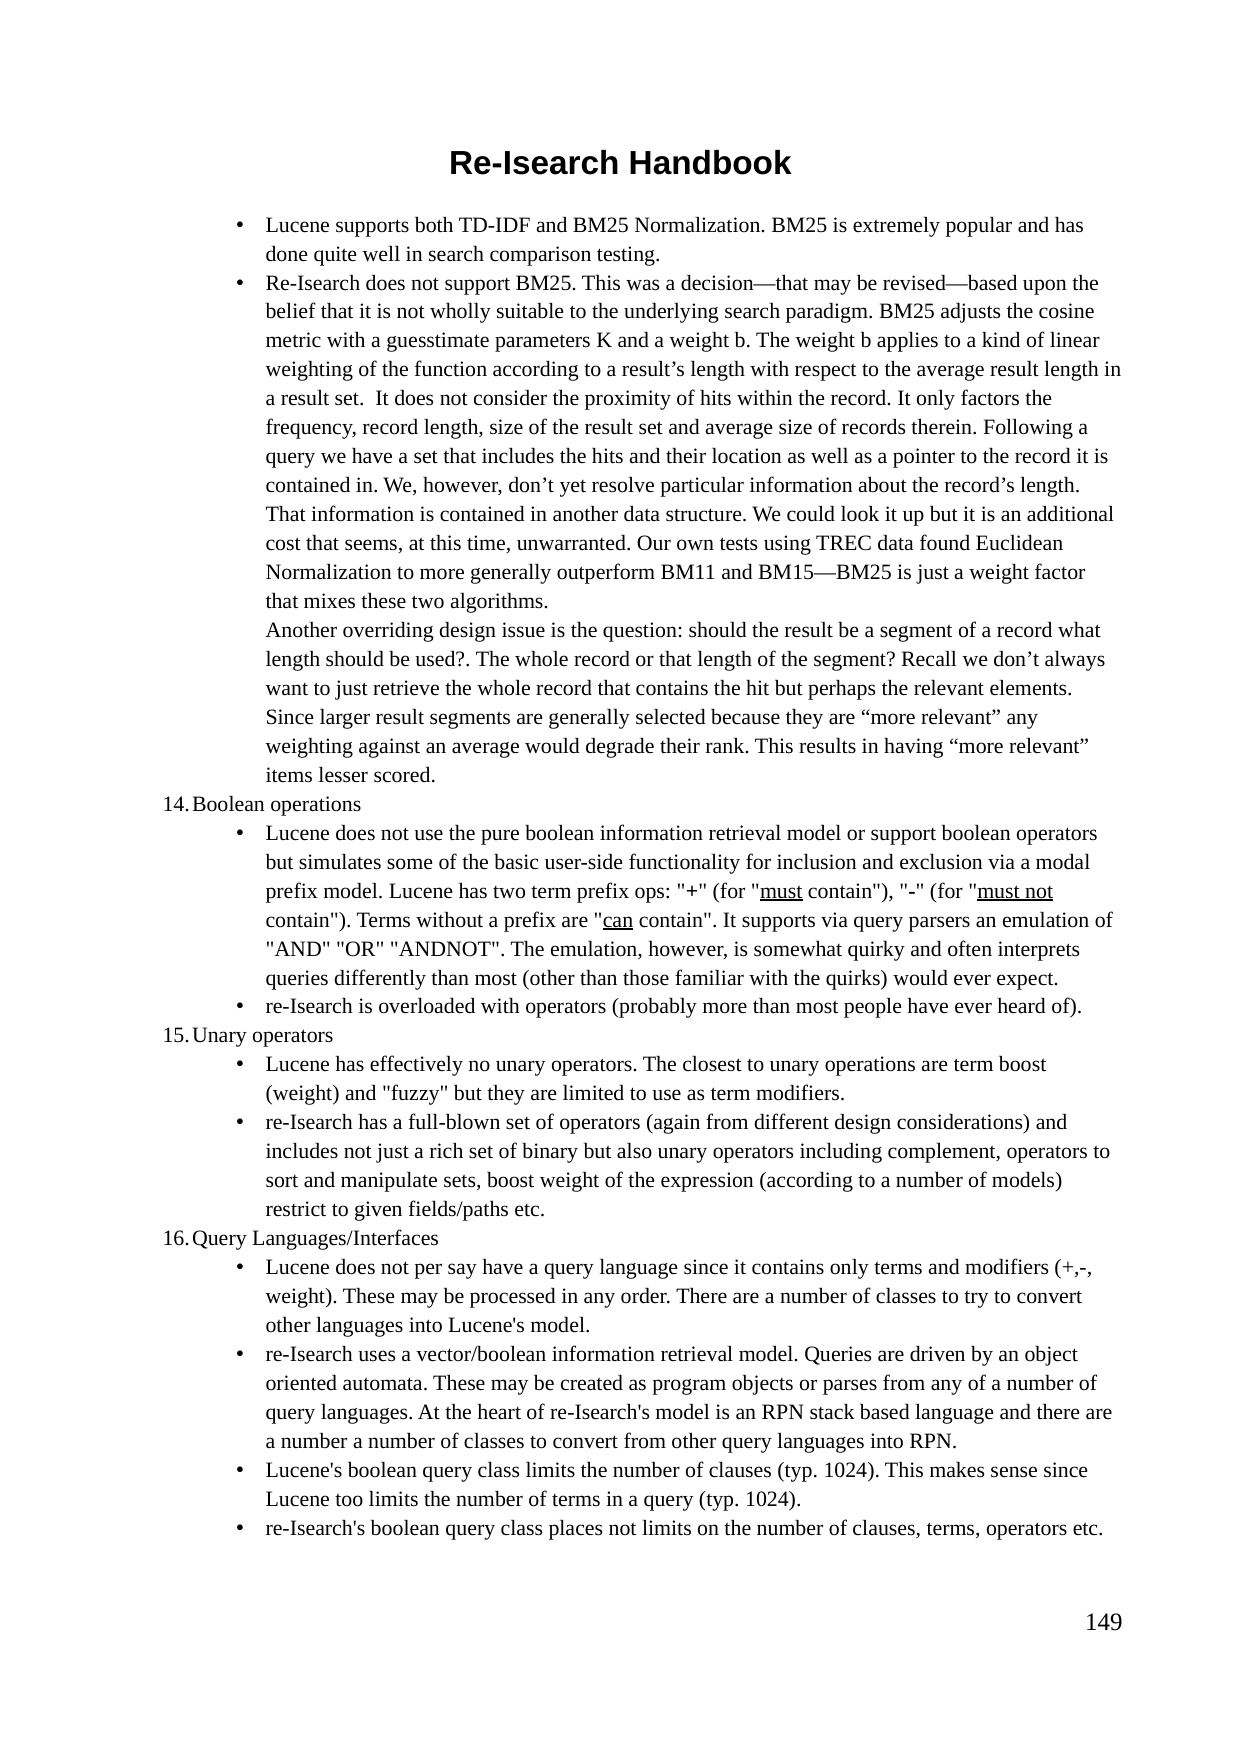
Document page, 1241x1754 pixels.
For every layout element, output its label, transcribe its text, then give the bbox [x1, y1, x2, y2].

list re-Isearch's boolean query class places not limits on the number of clauses, terms, operators etc. [236, 1515, 1122, 1540]
list Lucene supports both TD-IDF and BM25 Normalization. BM25 is extremely popular and has done quite well in search comparison testing. [236, 212, 1122, 266]
list re-Isearch uses a vector/boolean information retrieval model. Queries are driven by an object oriented automata. These may be created as program objects or parses from any of a number of query languages. At the heart of re-Isearch's model is an RPN stack based language and there are a number a number of classes to convert from other query languages into RPN. [236, 1341, 1122, 1453]
list re-Isearch is overloaded with operators (probably more than most people have ever heard of). [236, 993, 1122, 1019]
list Boolean operations [162, 791, 1122, 816]
list Query Languages/Interfaces [162, 1225, 1122, 1250]
list Re-Isearch does not support BM25. This was a decision—that may be revised—based upon the belief that it is not wholly suitable to the underlying search paradigm. BM25 adjusts the cosine metric with a guesstimate parameters K and a weight b. The weight b applies to a kind of linear weighting of the function according to a result’s length with respect to the average result length in a result set. It does not consider the proximity of hits within the record. It only factors the frequency, record length, size of the result set and average size of records therein. Following a query we have a set that includes the hits and their location as well as a pointer to the record it is contained in. We, however, don’t yet resolve particular information about the record’s length. That information is contained in another data structure. We could look it up but it is an additional cost that seems, at this time, unwarranted. Our own tests using TREC data found Euclidean Normalization to more generally outperform BM11 and BM15—BM25 is just a weight factor that mixes these two algorithms. [236, 269, 1122, 613]
list Another overriding design issue is the question: should the result be a segment of a record what length should be used?. The whole record or that length of the segment? Recall we don’t always want to just retrieve the whole record that contains the hit but perhaps the relevant elements. Since larger result segments are generally selected because they are “more relevant” any weighting against an average would degrade their rank. This results in having “more relevant” items lesser scored. [236, 617, 1122, 787]
list re-Isearch has a full-blown set of operators (again from different design considerations) and includes not just a rich set of binary but also unary operators including complement, operators to sort and manipulate sets, boost weight of the expression (according to a number of models) restrict to given fields/paths etc. [236, 1109, 1122, 1221]
list Lucene's boolean query class limits the number of clauses (typ. 1024). This makes sense since Lucene too limits the number of terms in a query (typ. 1024). [236, 1457, 1122, 1511]
list Lucene has effectively no unary operators. The closest to unary operations are term boost (weight) and "fuzzy" but they are limited to use as term modifiers. [236, 1051, 1122, 1106]
list Lucene does not per say have a query language since it contains only terms and modifiers (+,-, weight). These may be processed in any order. There are a number of classes to try to convert other languages into Lucene's model. [236, 1254, 1122, 1337]
list Lucene does not use the pure boolean information retrieval model or support boolean operators but simulates some of the basic user-side functionality for inclusion and exclusion via a modal prefix model. Lucene has two term prefix ops: "+" (for "must contain"), "-" (for "must not contain"). Terms without a prefix are "can contain". It supports via query parsers an emulation of "AND" "OR" "ANDNOT". The emulation, however, is somewhat quirky and often interprets queries differently than most (other than those familiar with the quirks) would ever expect. [236, 820, 1122, 990]
list Unary operators [162, 1022, 1122, 1048]
